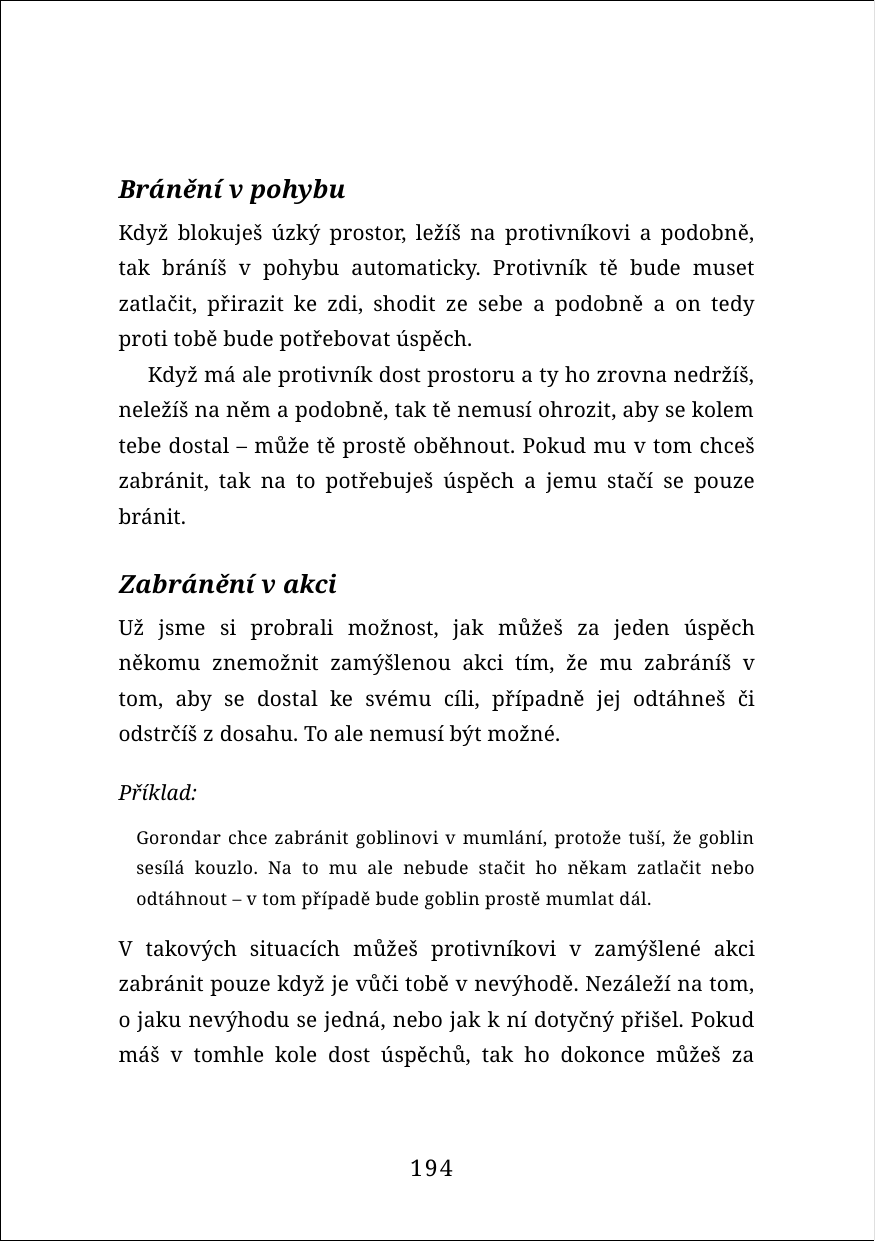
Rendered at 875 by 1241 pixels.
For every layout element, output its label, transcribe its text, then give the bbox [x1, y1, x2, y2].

text Gorondar chce zabránit goblinovi v mumlání, protože tuší, že goblin sesílá kouzlo. Na to mu ale nebude stačit ho někam zatlačit nebo odtáhnout – v tom případě bude goblin prostě mumlat dál. [136, 826, 756, 910]
text Když blokuješ úzký prostor, ležíš na protivníkovi a podobně, tak bráníš v pohybu automaticky. Protivník tě bude muset zatlačit, přirazit ke zdi, shodit ze sebe a podobně a on tedy proti tobě bude potřebovat úspěch. Když má ale protivník dost prostoru a ty ho zrovna nedržíš, neležíš na něm a podobně, tak tě nemusí ohrozit, aby se kolem tebe dostal – může tě prostě oběhnout. Pokud mu v tom chceš zabránit, tak na to potřebuješ úspěch a jemu stačí se pouze bránit. [118, 218, 756, 530]
text Příklad: [118, 778, 756, 807]
subtitle Bránění v pohybu [118, 172, 756, 206]
text Už jsme si probrali možnost, jak můžeš za jeden úspěch někomu znemožnit zamýšlenou akci tím, že mu zabráníš v tom, aby se dostal ke svému cíli, případně jej odtáhneš či odstrčíš z dosahu. To ale nemusí být možné. [118, 613, 756, 748]
text V takových situacích můžeš protivníkovi v zamýšlené akci zabránit pouze když je vůči tobě v nevýhodě. Nezáleží na tom, o jaku nevýhodu se jedná, nebo jak k ní dotyčný přišel. Pokud máš v tomhle kole dost úspěchů, tak ho dokonce můžeš za [118, 934, 756, 1069]
subtitle Zabránění v akci [118, 567, 756, 601]
